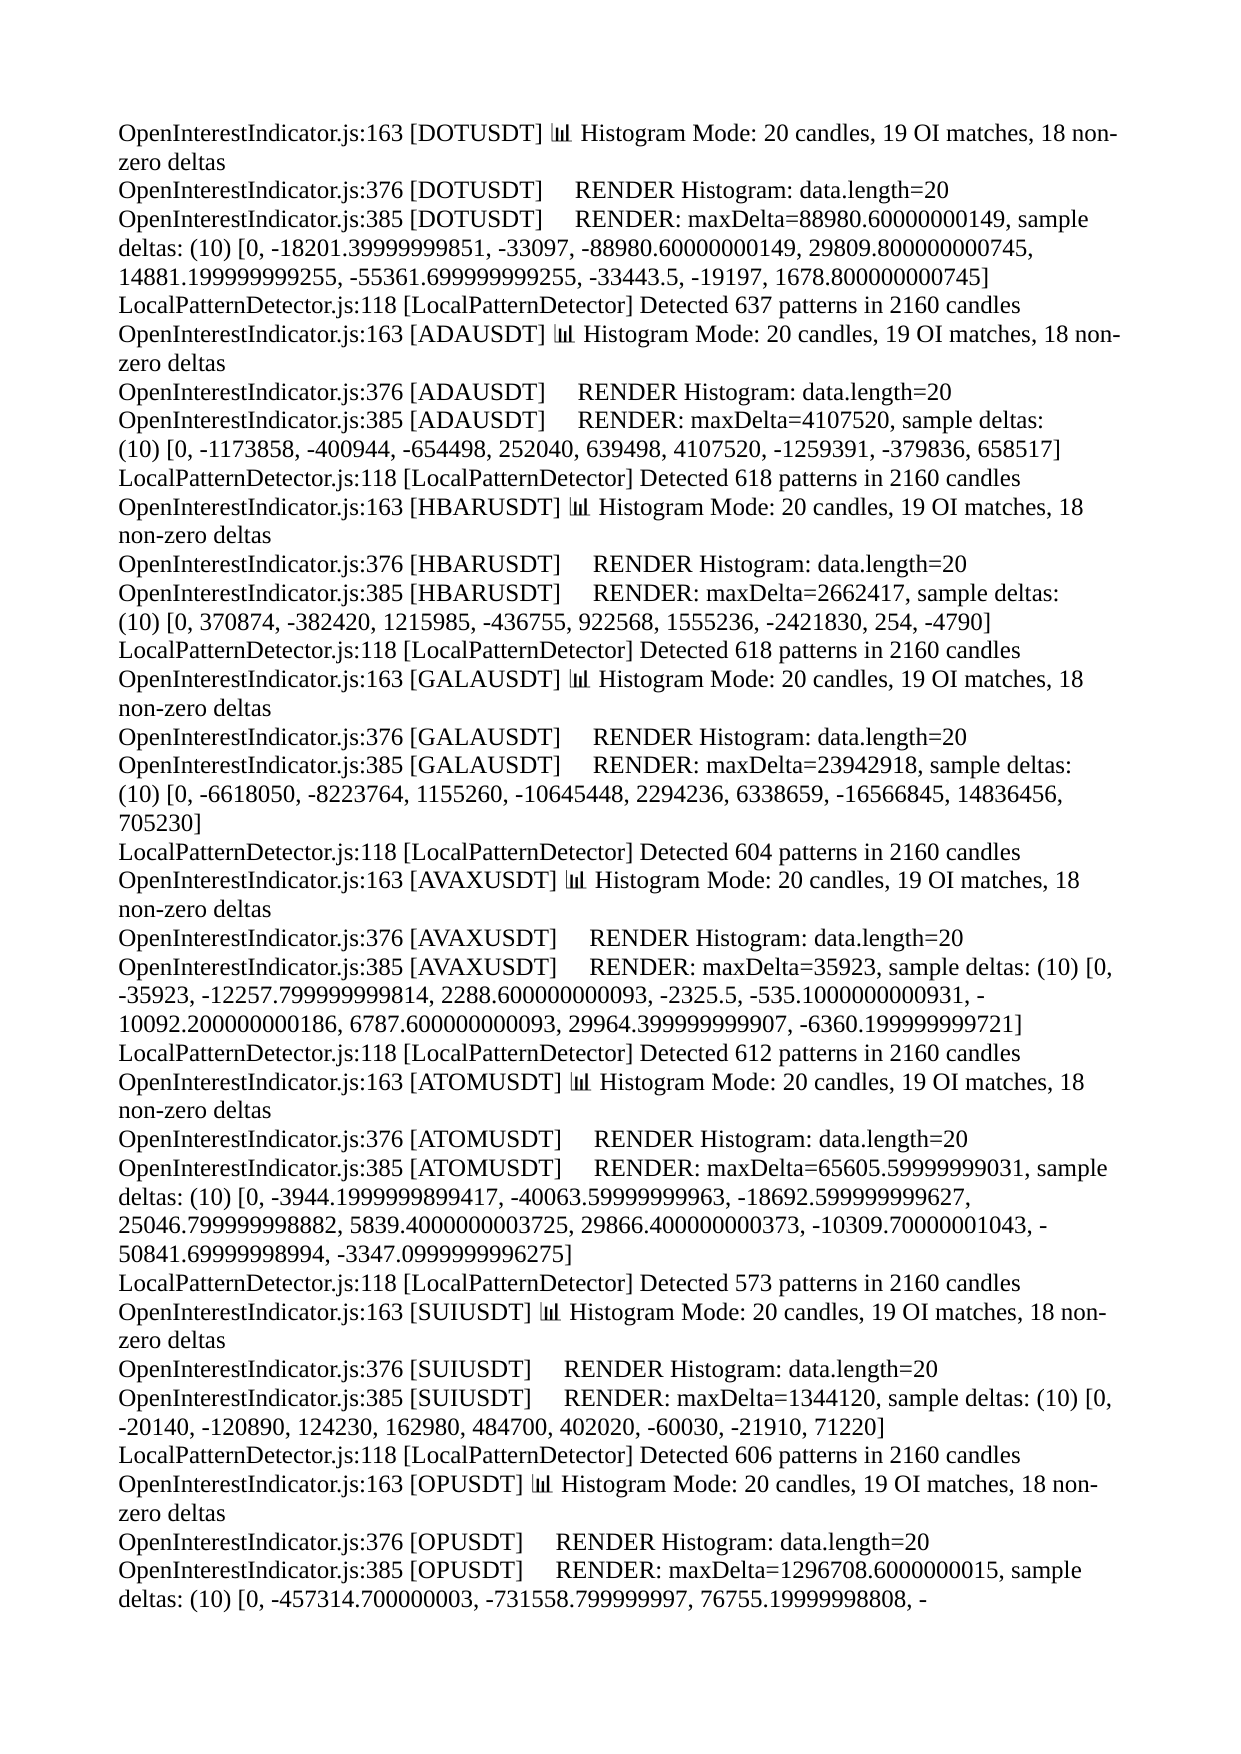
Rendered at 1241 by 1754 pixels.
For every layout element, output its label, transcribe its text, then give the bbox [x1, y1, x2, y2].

text OpenInterestIndicator.js:376 [DOTUSDT] 🎨 RENDER Histogram: data.length=20 [118, 176, 1122, 204]
text LocalPatternDetector.js:118 [LocalPatternDetector] Detected 618 patterns in 2160 candles [118, 636, 1122, 664]
text OpenInterestIndicator.js:163 [DOTUSDT] 📊 Histogram Mode: 20 candles, 19 OI matches, 18 non-zero deltas [118, 118, 1122, 176]
text LocalPatternDetector.js:118 [LocalPatternDetector] Detected 612 patterns in 2160 candles [118, 1038, 1122, 1067]
text LocalPatternDetector.js:118 [LocalPatternDetector] Detected 573 patterns in 2160 candles [118, 1268, 1122, 1297]
text OpenInterestIndicator.js:163 [SUIUSDT] 📊 Histogram Mode: 20 candles, 19 OI matches, 18 non-zero deltas [118, 1297, 1122, 1354]
text OpenInterestIndicator.js:385 [OPUSDT] 🎨 RENDER: maxDelta=1296708.6000000015, sample deltas: (10) [0, -457314.700000003, -731558.799999997, 76755.19999998808, [118, 1556, 1122, 1613]
text OpenInterestIndicator.js:376 [ADAUSDT] 🎨 RENDER Histogram: data.length=20 [118, 377, 1122, 406]
text OpenInterestIndicator.js:385 [SUIUSDT] 🎨 RENDER: maxDelta=1344120, sample deltas: (10) [0, -20140, -120890, 124230, 162980, 484700, 402020, -60030, -21910, 71220] [118, 1383, 1122, 1441]
text OpenInterestIndicator.js:163 [OPUSDT] 📊 Histogram Mode: 20 candles, 19 OI matches, 18 non-zero deltas [118, 1469, 1122, 1527]
text OpenInterestIndicator.js:376 [SUIUSDT] 🎨 RENDER Histogram: data.length=20 [118, 1354, 1122, 1383]
text OpenInterestIndicator.js:376 [ATOMUSDT] 🎨 RENDER Histogram: data.length=20 [118, 1124, 1122, 1153]
text OpenInterestIndicator.js:385 [ADAUSDT] 🎨 RENDER: maxDelta=4107520, sample deltas: (10) [0, -1173858, -400944, -654498, 252040, 639498, 4107520, -1259391, -379836, 658517] [118, 406, 1122, 463]
text OpenInterestIndicator.js:385 [HBARUSDT] 🎨 RENDER: maxDelta=2662417, sample deltas: (10) [0, 370874, -382420, 1215985, -436755, 922568, 1555236, -2421830, 254, -4790] [118, 578, 1122, 636]
text OpenInterestIndicator.js:385 [GALAUSDT] 🎨 RENDER: maxDelta=23942918, sample deltas: (10) [0, -6618050, -8223764, 1155260, -10645448, 2294236, 6338659, -16566845, 14836456, 705230] [118, 751, 1122, 837]
text OpenInterestIndicator.js:376 [AVAXUSDT] 🎨 RENDER Histogram: data.length=20 [118, 923, 1122, 952]
text OpenInterestIndicator.js:385 [ATOMUSDT] 🎨 RENDER: maxDelta=65605.59999999031, sample deltas: (10) [0, -3944.1999999899417, -40063.59999999963, -18692.599999999627, 25046.799999998882, 5839.4000000003725, 29866.400000000373, -10309.70000001043, -50841.69999998994, -3347.0999999996275] [118, 1153, 1122, 1268]
text OpenInterestIndicator.js:163 [GALAUSDT] 📊 Histogram Mode: 20 candles, 19 OI matches, 18 non-zero deltas [118, 664, 1122, 722]
text OpenInterestIndicator.js:163 [ADAUSDT] 📊 Histogram Mode: 20 candles, 19 OI matches, 18 non-zero deltas [118, 319, 1122, 377]
text OpenInterestIndicator.js:163 [HBARUSDT] 📊 Histogram Mode: 20 candles, 19 OI matches, 18 non-zero deltas [118, 492, 1122, 549]
text LocalPatternDetector.js:118 [LocalPatternDetector] Detected 637 patterns in 2160 candles [118, 291, 1122, 319]
text OpenInterestIndicator.js:163 [AVAXUSDT] 📊 Histogram Mode: 20 candles, 19 OI matches, 18 non-zero deltas [118, 866, 1122, 923]
text OpenInterestIndicator.js:163 [ATOMUSDT] 📊 Histogram Mode: 20 candles, 19 OI matches, 18 non-zero deltas [118, 1067, 1122, 1124]
text OpenInterestIndicator.js:376 [GALAUSDT] 🎨 RENDER Histogram: data.length=20 [118, 722, 1122, 751]
text LocalPatternDetector.js:118 [LocalPatternDetector] Detected 618 patterns in 2160 candles [118, 463, 1122, 492]
text OpenInterestIndicator.js:376 [HBARUSDT] 🎨 RENDER Histogram: data.length=20 [118, 549, 1122, 578]
text LocalPatternDetector.js:118 [LocalPatternDetector] Detected 604 patterns in 2160 candles [118, 837, 1122, 866]
text OpenInterestIndicator.js:376 [OPUSDT] 🎨 RENDER Histogram: data.length=20 [118, 1527, 1122, 1556]
text OpenInterestIndicator.js:385 [DOTUSDT] 🎨 RENDER: maxDelta=88980.60000000149, sample deltas: (10) [0, -18201.39999999851, -33097, -88980.60000000149, 29809.800000000745, 14881.199999999255, -55361.699999999255, -33443.5, -19197, 1678.800000000745] [118, 204, 1122, 291]
text OpenInterestIndicator.js:385 [AVAXUSDT] 🎨 RENDER: maxDelta=35923, sample deltas: (10) [0, -35923, -12257.799999999814, 2288.600000000093, -2325.5, -535.1000000000931, -10092.200000000186, 6787.600000000093, 29964.399999999907, -6360.199999999721] [118, 952, 1122, 1038]
text LocalPatternDetector.js:118 [LocalPatternDetector] Detected 606 patterns in 2160 candles [118, 1441, 1122, 1469]
